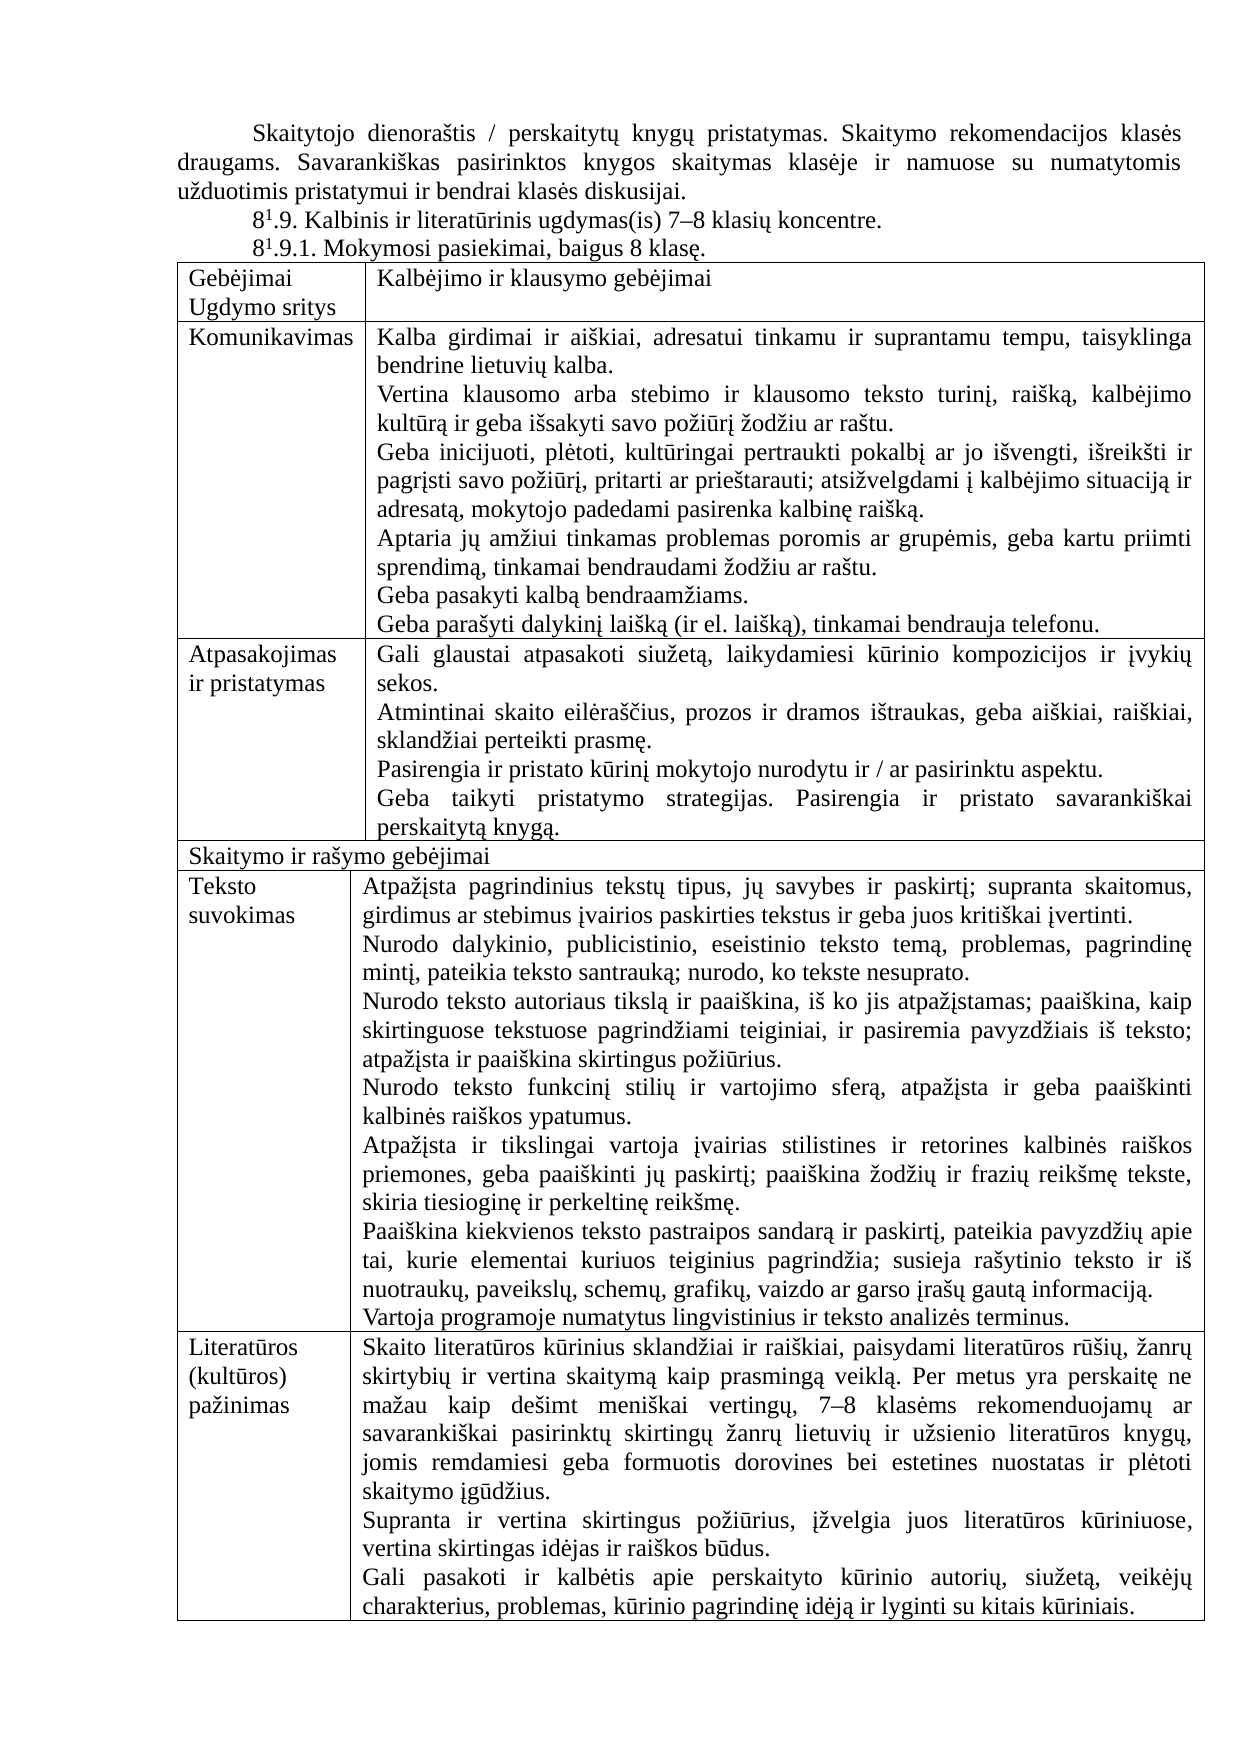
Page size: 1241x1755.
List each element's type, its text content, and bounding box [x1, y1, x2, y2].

table_cell Kalba girdimai ir aiškiai, adresatui tinkamu ir suprantamu tempu, taisyklinga bendrine lietuvių kalba. Vertina klausomo arba stebimo ir klausomo teksto turinį, raišką, kalbėjimo kultūrą ir geba išsakyti savo požiūrį žodžiu ar raštu. Geba inicijuoti, plėtoti, kultūringai pertraukti pokalbį ar jo išvengti, išreikšti ir pagrįsti savo požiūrį, pritarti ar prieštarauti; atsižvelgdami į kalbėjimo situaciją ir adresatą, mokytojo padedami pasirenka kalbinę raišką. Aptaria jų amžiui tinkamas problemas poromis ar grupėmis, geba kartu priimti sprendimą, tinkamai bendraudami žodžiu ar raštu. Geba pasakyti kalbą bendraamžiams. Geba parašyti dalykinį laišką (ir el. laišką), tinkamai bendrauja telefonu. [366, 322, 1204, 638]
text Skaitytojo dienoraštis / perskaitytų knygų pristatymas. Skaitymo rekomendacijos klasės draugams. Savarankiškas pasirinktos knygos skaitymas klasėje ir namuose su numatytomis užduotimis pristatymui ir bendrai klasės diskusijai. [177, 118, 1182, 205]
table_cell Komunikavimas [178, 322, 365, 638]
table_cell Gali glaustai atpasakoti siužetą, laikydamiesi kūrinio kompozicijos ir įvykių sekos. Atmintinai skaito eilėraščius, prozos ir dramos ištraukas, geba aiškiai, raiškiai, sklandžiai perteikti prasmę. Pasirengia ir pristato kūrinį mokytojo nurodytu ir / ar pasirinktu aspektu. Geba taikyti pristatymo strategijas. Pasirengia ir pristato savarankiškai perskaitytą knygą. [366, 639, 1204, 840]
table_cell Skaito literatūros kūrinius sklandžiai ir raiškiai, paisydami literatūros rūšių, žanrų skirtybių ir vertina skaitymą kaip prasmingą veiklą. Per metus yra perskaitę ne mažau kaip dešimt meniškai vertingų, 7–8 klasėms rekomenduojamų ar savarankiškai pasirinktų skirtingų žanrų lietuvių ir užsienio literatūros knygų, jomis remdamiesi geba formuotis dorovines bei estetines nuostatas ir plėtoti skaitymo įgūdžius. Supranta ir vertina skirtingus požiūrius, įžvelgia juos literatūros kūriniuose, vertina skirtingas idėjas ir raiškos būdus. Gali pasakoti ir kalbėtis apie perskaityto kūrinio autorių, siužetą, veikėjų charakterius, problemas, kūrinio pagrindinę idėją ir lyginti su kitais kūriniais. [351, 1332, 1204, 1620]
table_cell Skaitymo ir rašymo gebėjimai [178, 841, 1204, 870]
table_header Gebėjimai Ugdymo sritys [178, 263, 365, 321]
table_header Kalbėjimo ir klausymo gebėjimai [366, 263, 1204, 321]
table_cell Literatūros (kultūros) pažinimas [178, 1332, 350, 1620]
table_cell Atpasakojimas ir pristatymas [178, 639, 365, 840]
table_cell Atpažįsta pagrindinius tekstų tipus, jų savybes ir paskirtį; supranta skaitomus, girdimus ar stebimus įvairios paskirties tekstus ir geba juos kritiškai įvertinti. Nurodo dalykinio, publicistinio, eseistinio teksto temą, problemas, pagrindinę mintį, pateikia teksto santrauką; nurodo, ko tekste nesuprato. Nurodo teksto autoriaus tikslą ir paaiškina, iš ko jis atpažįstamas; paaiškina, kaip skirtinguose tekstuose pagrindžiami teiginiai, ir pasiremia pavyzdžiais iš teksto; atpažįsta ir paaiškina skirtingus požiūrius. Nurodo teksto funkcinį stilių ir vartojimo sferą, atpažįsta ir geba paaiškinti kalbinės raiškos ypatumus. Atpažįsta ir tikslingai vartoja įvairias stilistines ir retorines kalbinės raiškos priemones, geba paaiškinti jų paskirtį; paaiškina žodžių ir frazių reikšmę tekste, skiria tiesioginę ir perkeltinę reikšmę. Paaiškina kiekvienos teksto pastraipos sandarą ir paskirtį, pateikia pavyzdžių apie tai, kurie elementai kuriuos teiginius pagrindžia; susieja rašytinio teksto ir iš nuotraukų, paveikslų, schemų, grafikų, vaizdo ar garso įrašų gautą informaciją. Vartoja programoje numatytus lingvistinius ir teksto analizės terminus. [351, 871, 1204, 1331]
text 81.9. Kalbinis ir literatūrinis ugdymas(is) 7–8 klasių koncentre. [177, 205, 1182, 233]
text 81.9.1. Mokymosi pasiekimai, baigus 8 klasę. [177, 233, 1182, 262]
table_cell Teksto suvokimas [178, 871, 350, 1331]
